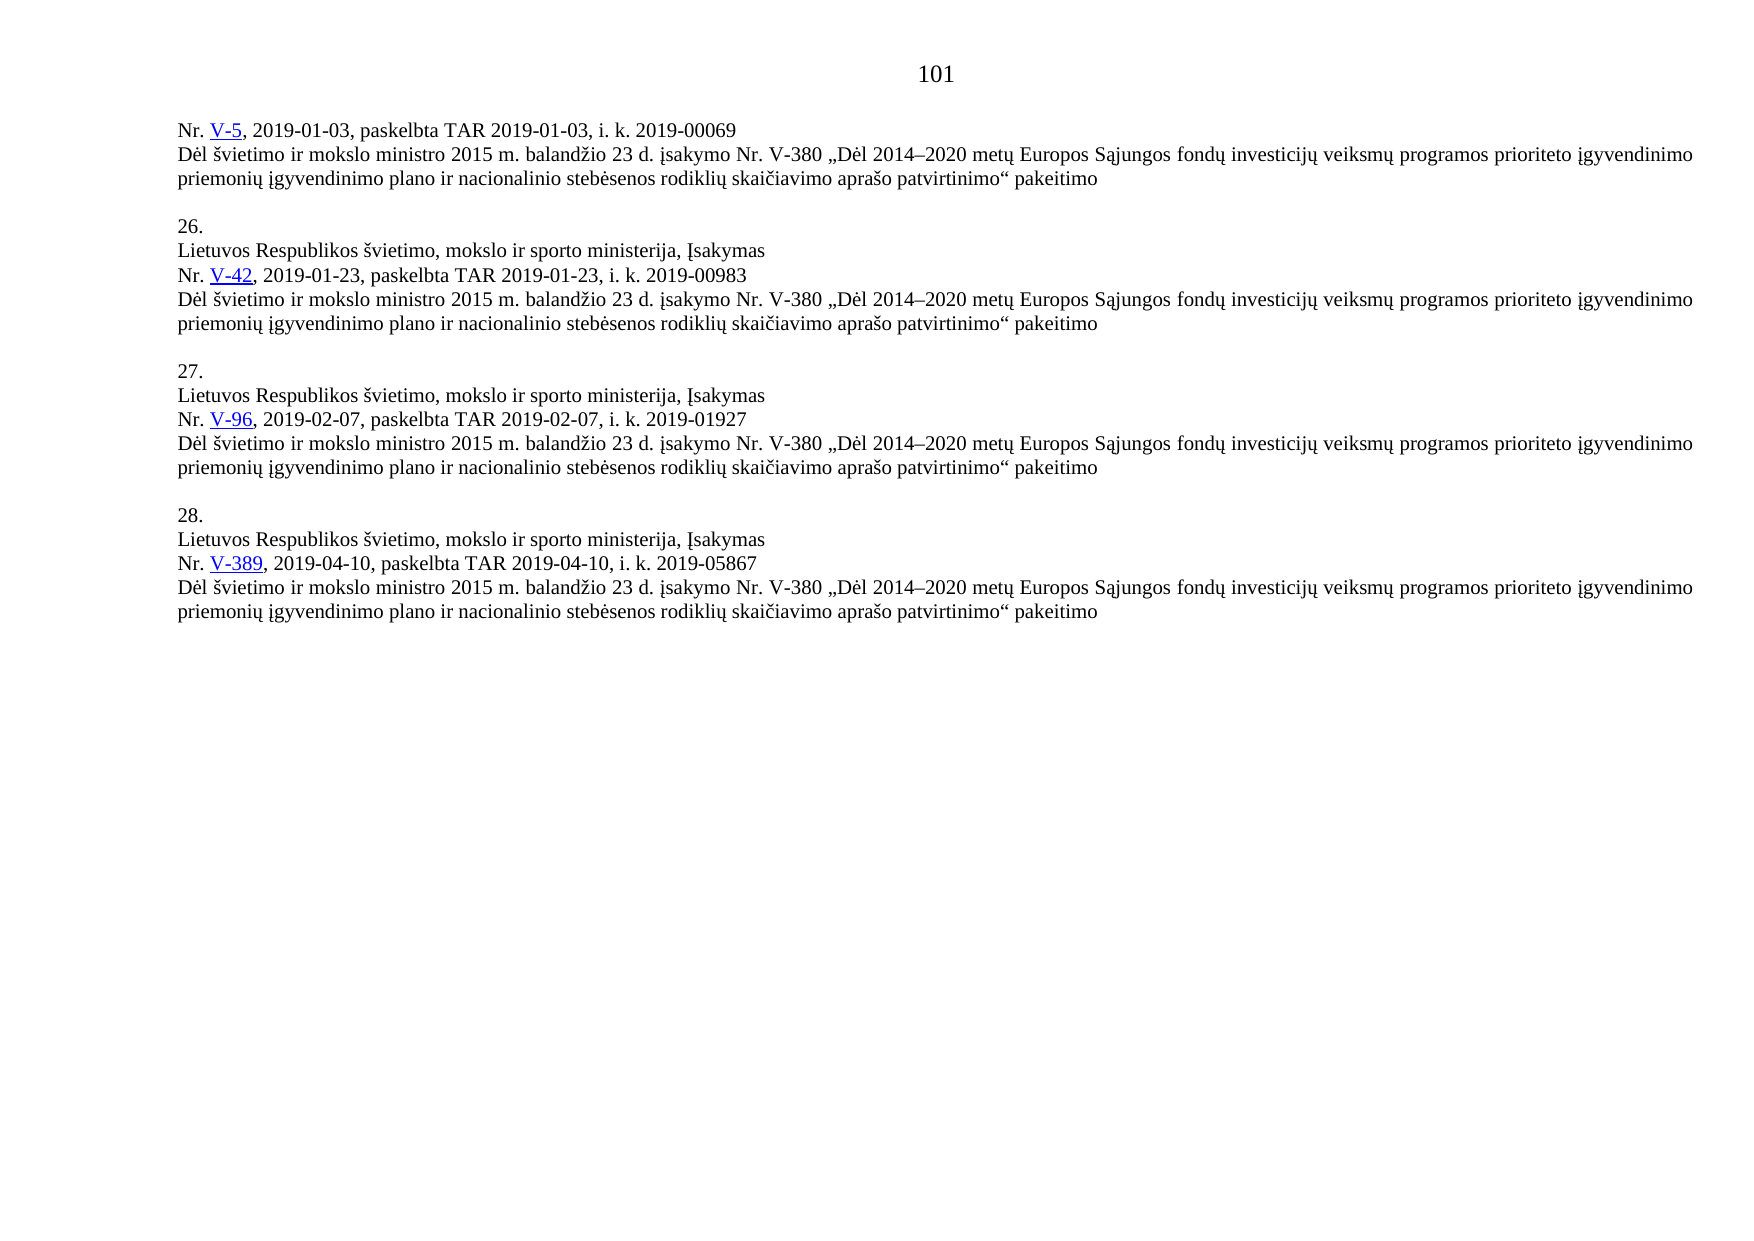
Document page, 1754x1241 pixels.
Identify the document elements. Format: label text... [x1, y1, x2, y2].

text Dėl švietimo ir mokslo ministro 2015 m. balandžio 23 d. įsakymo Nr. V-380 „Dėl 2014–2020 metų Europos Sąjungos fondų investicijų veiksmų programos prioriteto įgyvendinimo priemonių įgyvendinimo plano ir nacionalinio stebėsenos rodiklių skaičiavimo aprašo patvirtinimo“ pakeitimo [177, 287, 1695, 335]
text Nr. V-42, 2019-01-23, paskelbta TAR 2019-01-23, i. k. 2019-00983 [177, 262, 1695, 287]
text Lietuvos Respublikos švietimo, mokslo ir sporto ministerija, Įsakymas [177, 238, 1695, 262]
text Lietuvos Respublikos švietimo, mokslo ir sporto ministerija, Įsakymas [177, 383, 1695, 407]
text Dėl švietimo ir mokslo ministro 2015 m. balandžio 23 d. įsakymo Nr. V-380 „Dėl 2014–2020 metų Europos Sąjungos fondų investicijų veiksmų programos prioriteto įgyvendinimo priemonių įgyvendinimo plano ir nacionalinio stebėsenos rodiklių skaičiavimo aprašo patvirtinimo“ pakeitimo [177, 431, 1695, 479]
text Dėl švietimo ir mokslo ministro 2015 m. balandžio 23 d. įsakymo Nr. V-380 „Dėl 2014–2020 metų Europos Sąjungos fondų investicijų veiksmų programos prioriteto įgyvendinimo priemonių įgyvendinimo plano ir nacionalinio stebėsenos rodiklių skaičiavimo aprašo patvirtinimo“ pakeitimo [177, 575, 1695, 623]
text 26. [177, 214, 1695, 238]
text Nr. V-389, 2019-04-10, paskelbta TAR 2019-04-10, i. k. 2019-05867 [177, 551, 1695, 575]
text Nr. V-5, 2019-01-03, paskelbta TAR 2019-01-03, i. k. 2019-00069 [177, 118, 1695, 142]
text Lietuvos Respublikos švietimo, mokslo ir sporto ministerija, Įsakymas [177, 527, 1695, 551]
text Dėl švietimo ir mokslo ministro 2015 m. balandžio 23 d. įsakymo Nr. V-380 „Dėl 2014–2020 metų Europos Sąjungos fondų investicijų veiksmų programos prioriteto įgyvendinimo priemonių įgyvendinimo plano ir nacionalinio stebėsenos rodiklių skaičiavimo aprašo patvirtinimo“ pakeitimo [177, 142, 1695, 190]
text 28. [177, 503, 1695, 527]
text 27. [177, 359, 1695, 383]
text Nr. V-96, 2019-02-07, paskelbta TAR 2019-02-07, i. k. 2019-01927 [177, 407, 1695, 431]
